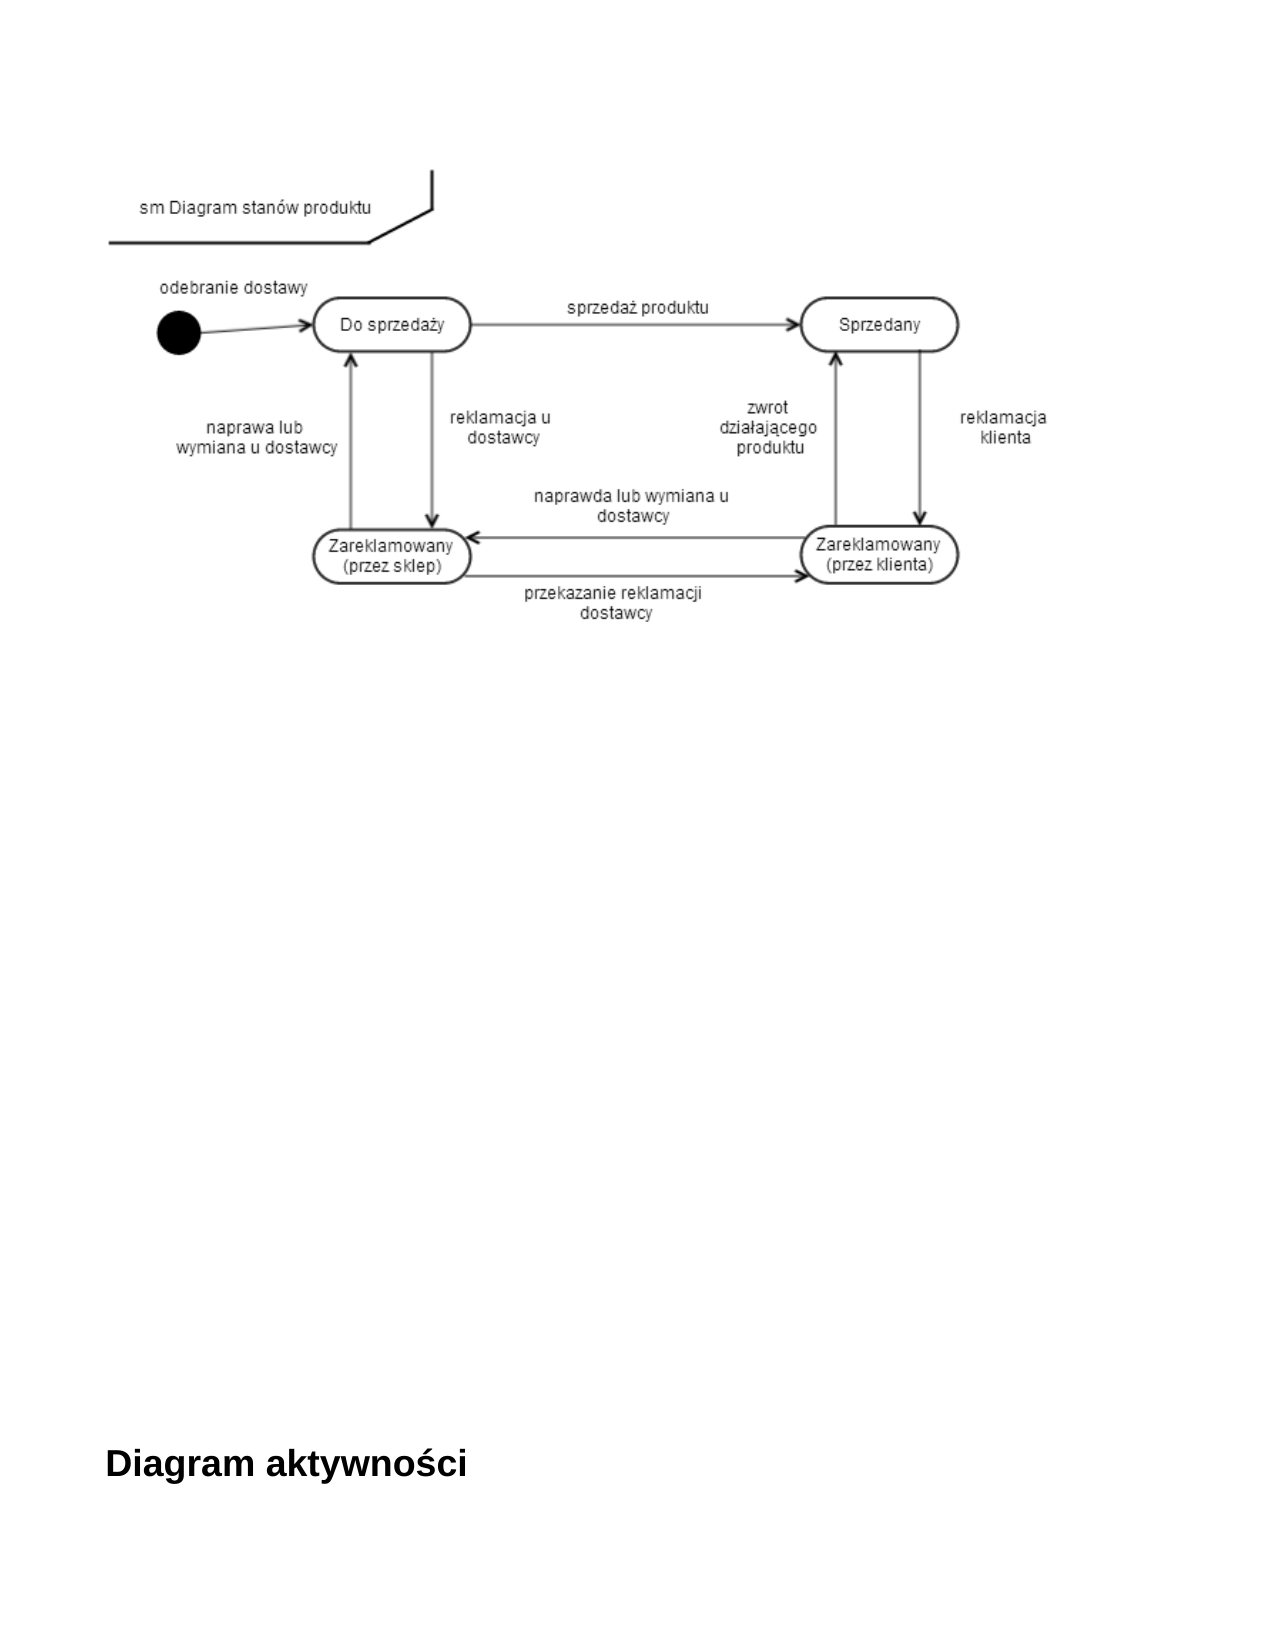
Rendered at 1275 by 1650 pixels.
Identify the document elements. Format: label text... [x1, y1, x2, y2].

picture [108, 164, 1173, 652]
subtitle Diagram aktywności [105, 1442, 1170, 1484]
